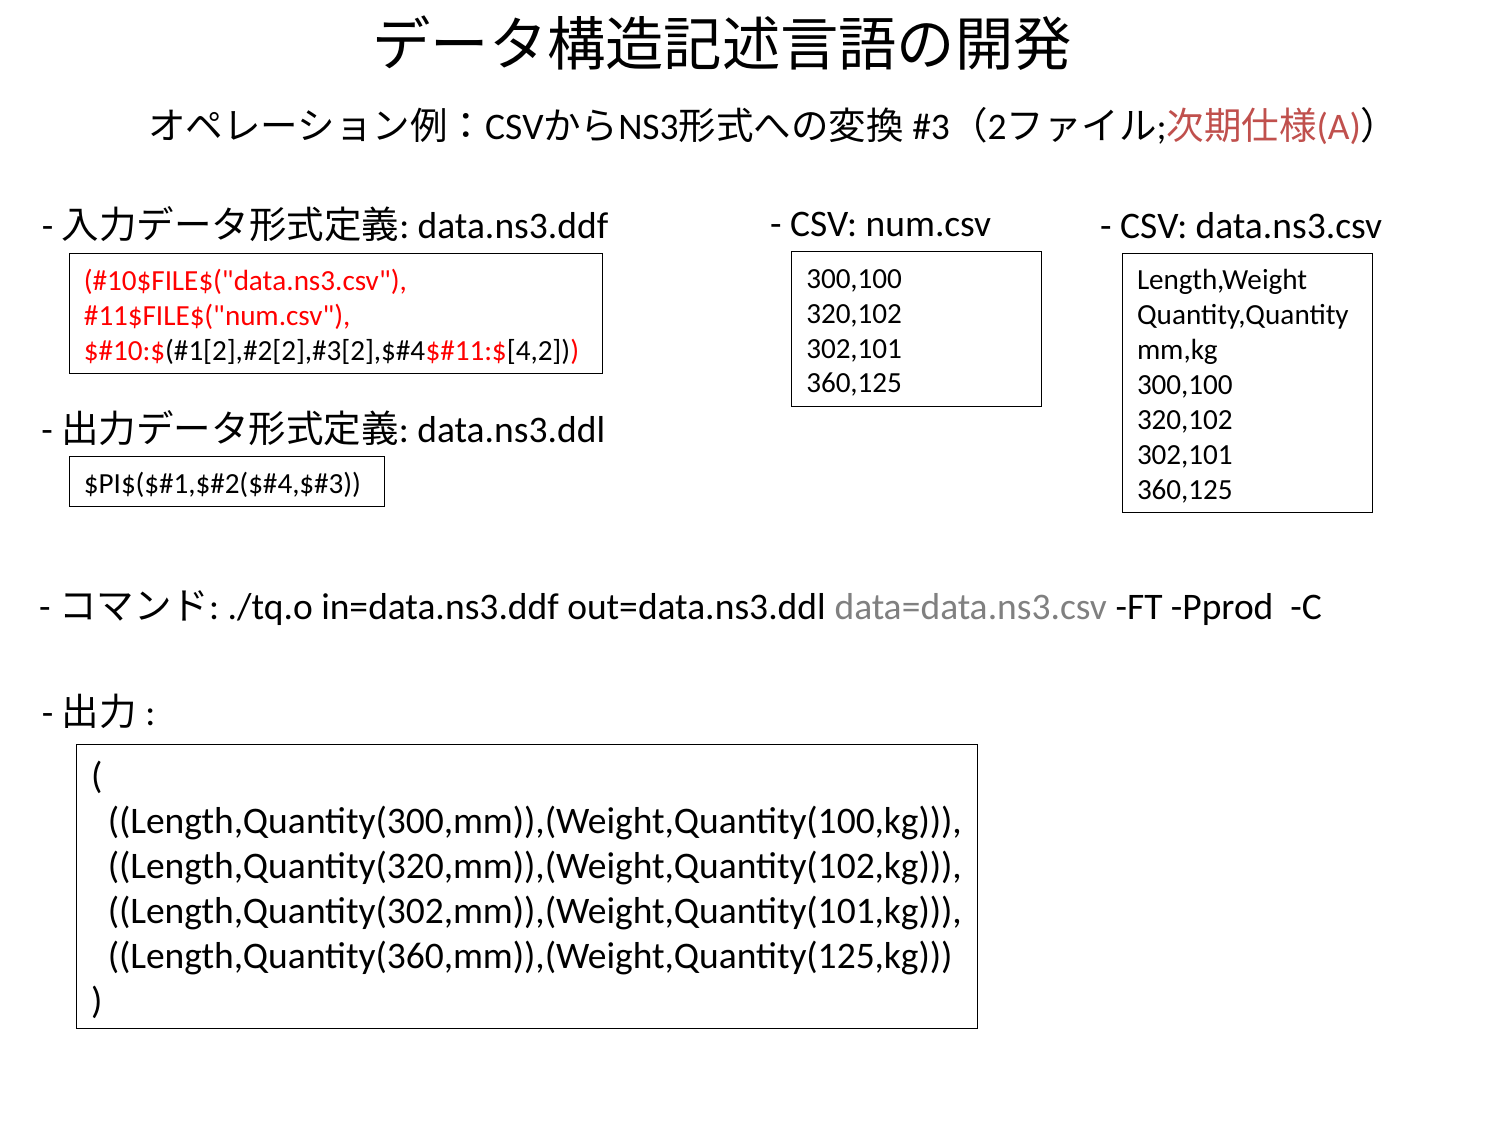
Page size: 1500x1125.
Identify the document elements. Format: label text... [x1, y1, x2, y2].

text_box ( ((Length,Quantity(300,mm)),(Weight,Quantity(100,kg))), ((Length,Quantity(320,mm)),(Weight,Quantity(102,kg))), ((Length,Quantity(302,mm)),(Weight,Quantity(101,kg))), ((Length,Quantity(360,mm)),(Weight,Quantity(125,kg))) ) [76, 744, 978, 1029]
text_box - 入力データ形式定義: data.ns3.ddf [27, 194, 624, 254]
text_box 300,100 320,102 302,101 360,125 [791, 251, 1042, 407]
text_box - CSV: num.csv [755, 191, 1007, 251]
text_box - 出力 : [27, 680, 179, 741]
text_box データ構造記述言語の開発 [357, 0, 1087, 85]
text_box - CSV: data.ns3.csv [1085, 193, 1398, 254]
text_box (#10$FILE$("data.ns3.csv"), #11$FILE$("num.csv"), $#10:$(#1[2],#2[2],#3[2],$#4$#11:$[4,2])) [69, 253, 603, 374]
text_box $PI$($#1,$#2($#4,$#3)) [69, 458, 385, 507]
text_box オペレーション例：CSVからNS3形式への変換 #3（2ファイル;次期仕様(A)） [133, 94, 1414, 155]
text_box - 出力データ形式定義: data.ns3.ddl [26, 397, 621, 458]
text_box - コマンド: ./tq.o in=data.ns3.ddf out=data.ns3.ddl data=data.ns3.csv -FT -Pprod -C [24, 574, 1337, 635]
text_box Length,Weight Quantity,Quantity mm,kg 300,100 320,102 302,101 360,125 [1122, 254, 1373, 513]
